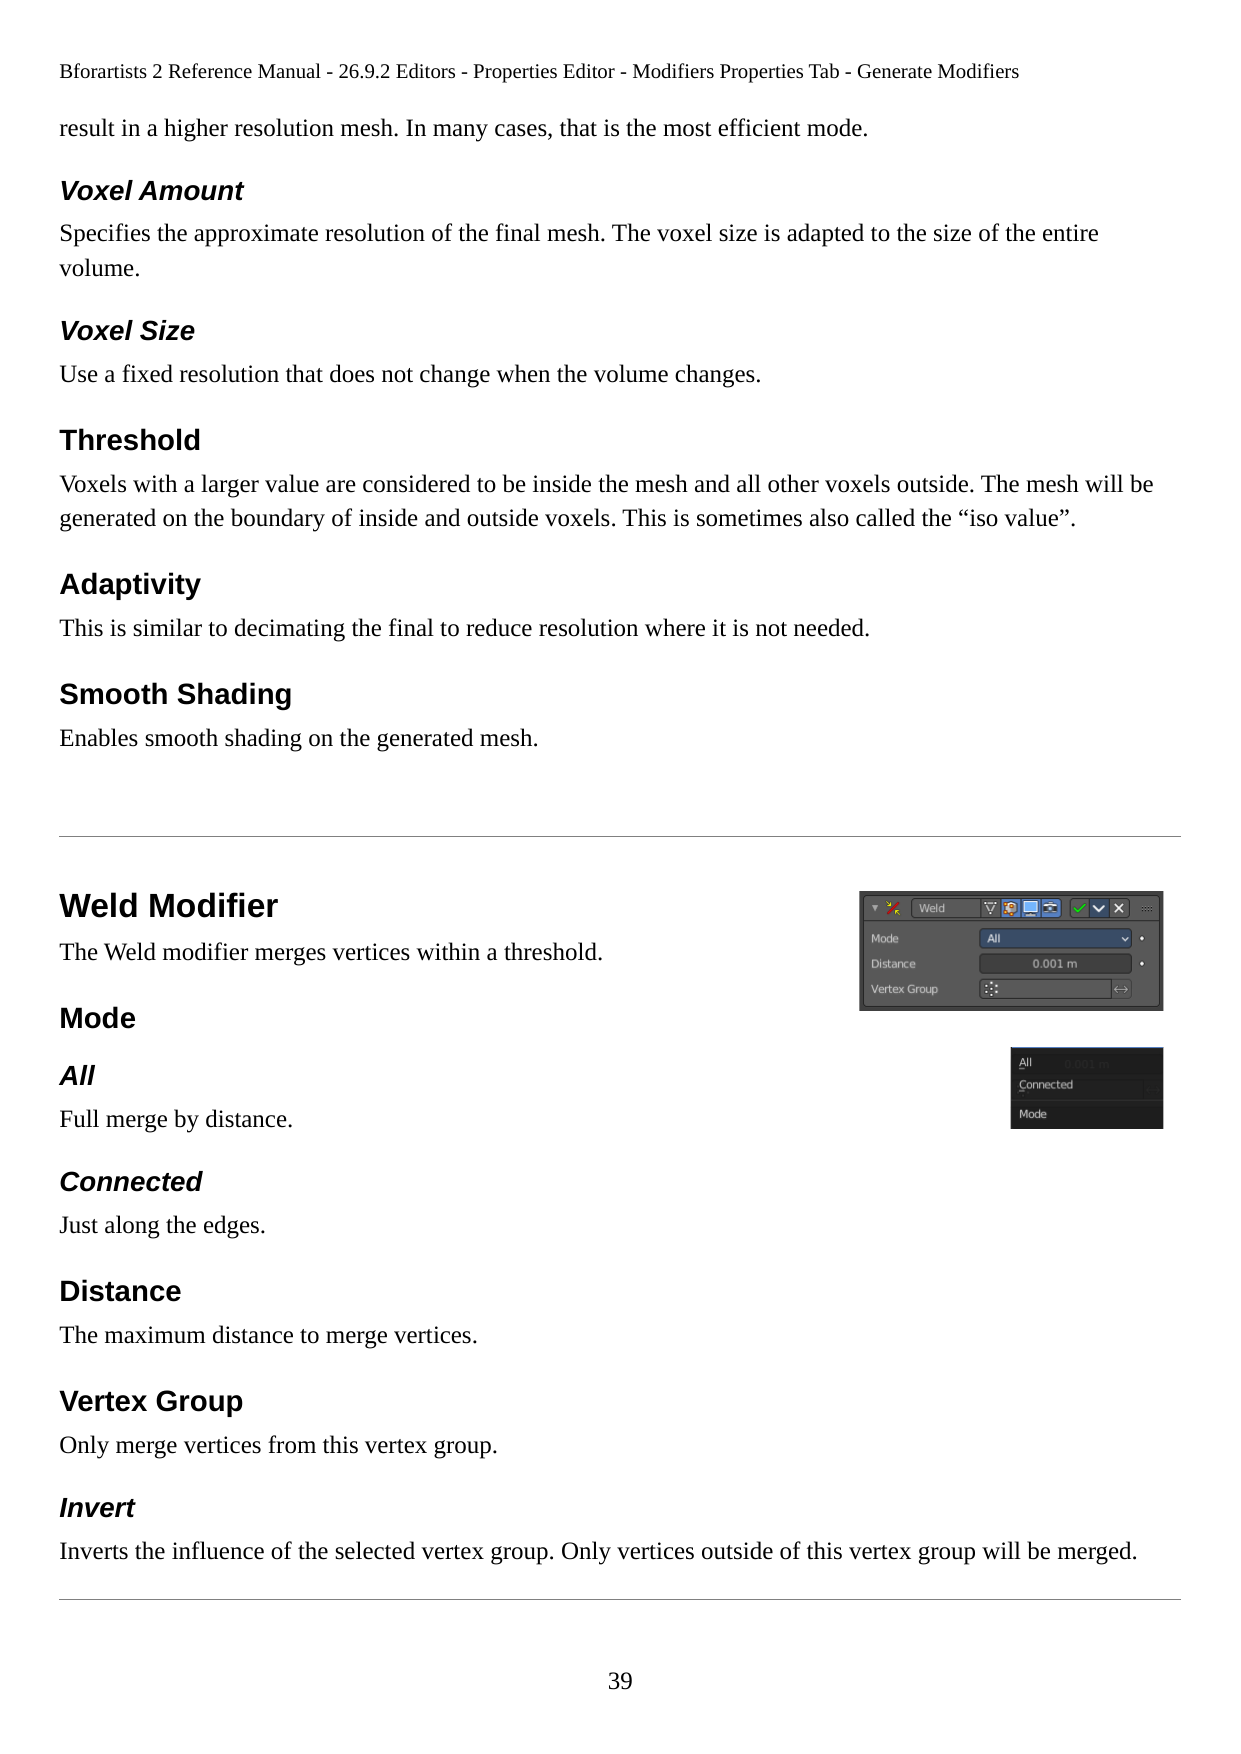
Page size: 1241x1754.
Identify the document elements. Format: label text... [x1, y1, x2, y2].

text This is similar to decimating the final to reduce resolution where it is not needed. [59, 613, 1181, 642]
text Only merge vertices from this vertex group. [59, 1430, 1181, 1459]
subtitle Adaptivity [59, 567, 1181, 601]
text Use a fixed resolution that does not change when the volume changes. [59, 359, 1181, 388]
text The maximum distance to merge vertices. [59, 1320, 1181, 1349]
subtitle Smooth Shading [59, 677, 1181, 711]
text Just along the edges. [59, 1210, 1181, 1239]
text Full merge by distance. [59, 1104, 1181, 1133]
text The Weld modifier merges vertices within a threshold. [59, 937, 859, 966]
text Inverts the influence of the selected vertex group. Only vertices outside of this vertex group will be merged. [59, 1536, 1181, 1564]
subtitle Weld Modifier [59, 886, 1181, 925]
subtitle Connected [59, 1166, 1181, 1198]
subtitle Voxel Amount [59, 174, 1181, 206]
subtitle Vertex Group [59, 1384, 1181, 1417]
subtitle Threshold [59, 423, 1181, 456]
text Specifies the approximate resolution of the final mesh. The voxel size is adapted to the size of the entire volume. [59, 218, 1181, 282]
subtitle All [59, 1060, 1010, 1092]
picture [1010, 1047, 1164, 1129]
text Enables smooth shading on the generated mesh. [59, 723, 1181, 752]
subtitle Invert [59, 1491, 1181, 1523]
subtitle Distance [59, 1274, 1181, 1307]
text Voxels with a larger value are considered to be inside the mesh and all other voxels outside. The mesh will be generated on the boundary of inside and outside voxels. This is sometimes also called the “iso value”. [59, 469, 1181, 532]
text result in a higher resolution mesh. In many cases, that is the most efficient mode. [59, 113, 1181, 141]
subtitle [1164, 1060, 1181, 1092]
subtitle Mode [59, 1001, 1181, 1035]
picture [859, 891, 1164, 1011]
subtitle Voxel Size [59, 314, 1181, 346]
